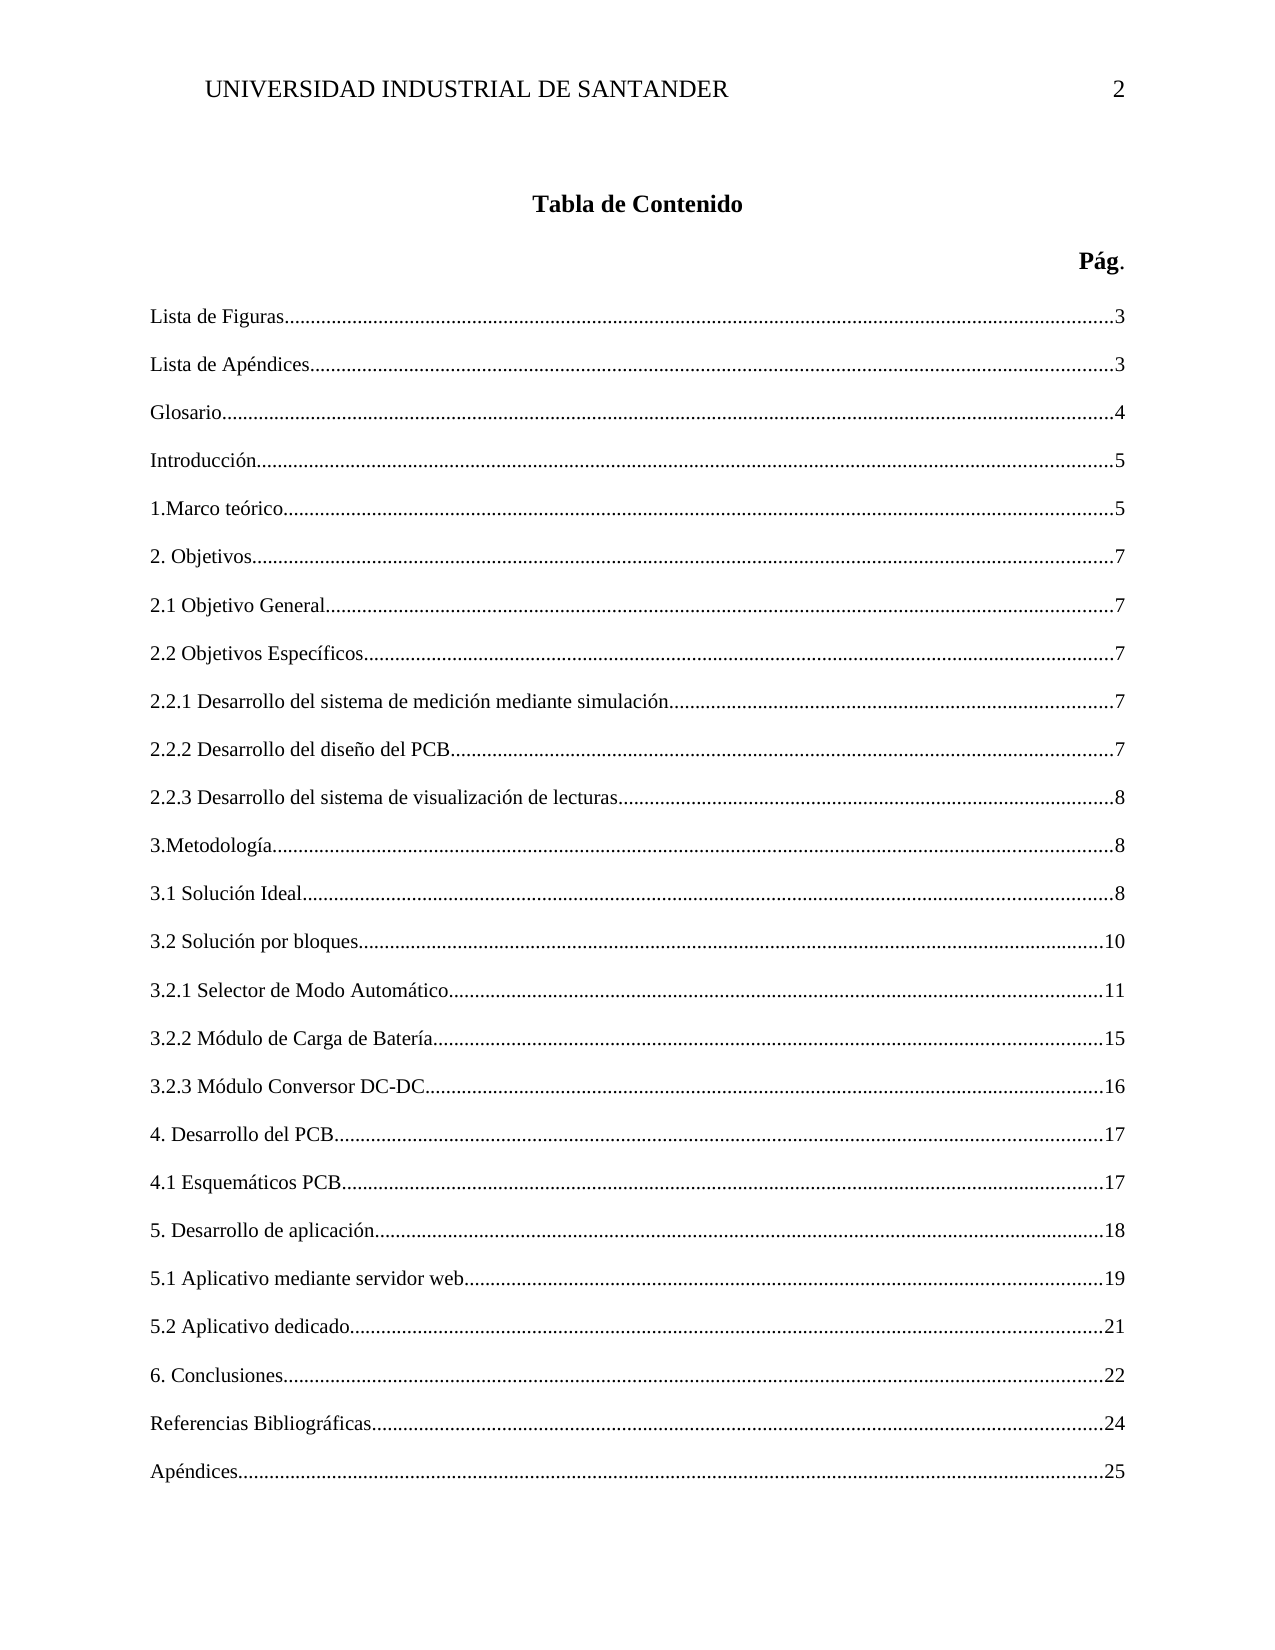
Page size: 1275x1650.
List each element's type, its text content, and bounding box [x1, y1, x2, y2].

text 3.1 Solución Ideal 8 [150, 881, 1125, 905]
text Apéndices 25 [150, 1459, 1125, 1483]
text 5.2 Aplicativo dedicado 21 [150, 1314, 1125, 1338]
text 2.2.3 Desarrollo del sistema de visualización de lecturas 8 [150, 785, 1125, 809]
text Lista de Figuras 3 [150, 304, 1125, 328]
text Lista de Apéndices 3 [150, 352, 1125, 376]
text Tabla de Contenido [150, 189, 1125, 217]
text 1.Marco teórico 5 [150, 496, 1125, 520]
text 2.2 Objetivos Específicos 7 [150, 641, 1125, 665]
text 6. Conclusiones 22 [150, 1362, 1125, 1387]
text 3.2 Solución por bloques 10 [150, 929, 1125, 953]
text Referencias Bibliográficas 24 [150, 1411, 1125, 1435]
text 4. Desarrollo del PCB 17 [150, 1122, 1125, 1146]
text 5. Desarrollo de aplicación 18 [150, 1218, 1125, 1242]
text 2.1 Objetivo General 7 [150, 592, 1125, 617]
text 2.2.2 Desarrollo del diseño del PCB 7 [150, 737, 1125, 761]
text Introducción 5 [150, 448, 1125, 472]
text 2.2.1 Desarrollo del sistema de medición mediante simulación 7 [150, 689, 1125, 713]
text 3.2.1 Selector de Modo Automático 11 [150, 977, 1125, 1002]
text 3.Metodología 8 [150, 833, 1125, 857]
text 4.1 Esquemáticos PCB 17 [150, 1170, 1125, 1194]
text 5.1 Aplicativo mediante servidor web 19 [150, 1266, 1125, 1290]
text Pág. [150, 246, 1125, 275]
text 3.2.3 Módulo Conversor DC-DC 16 [150, 1074, 1125, 1098]
text Glosario 4 [150, 400, 1125, 424]
text 2. Objetivos 7 [150, 544, 1125, 568]
text 3.2.2 Módulo de Carga de Batería 15 [150, 1026, 1125, 1050]
